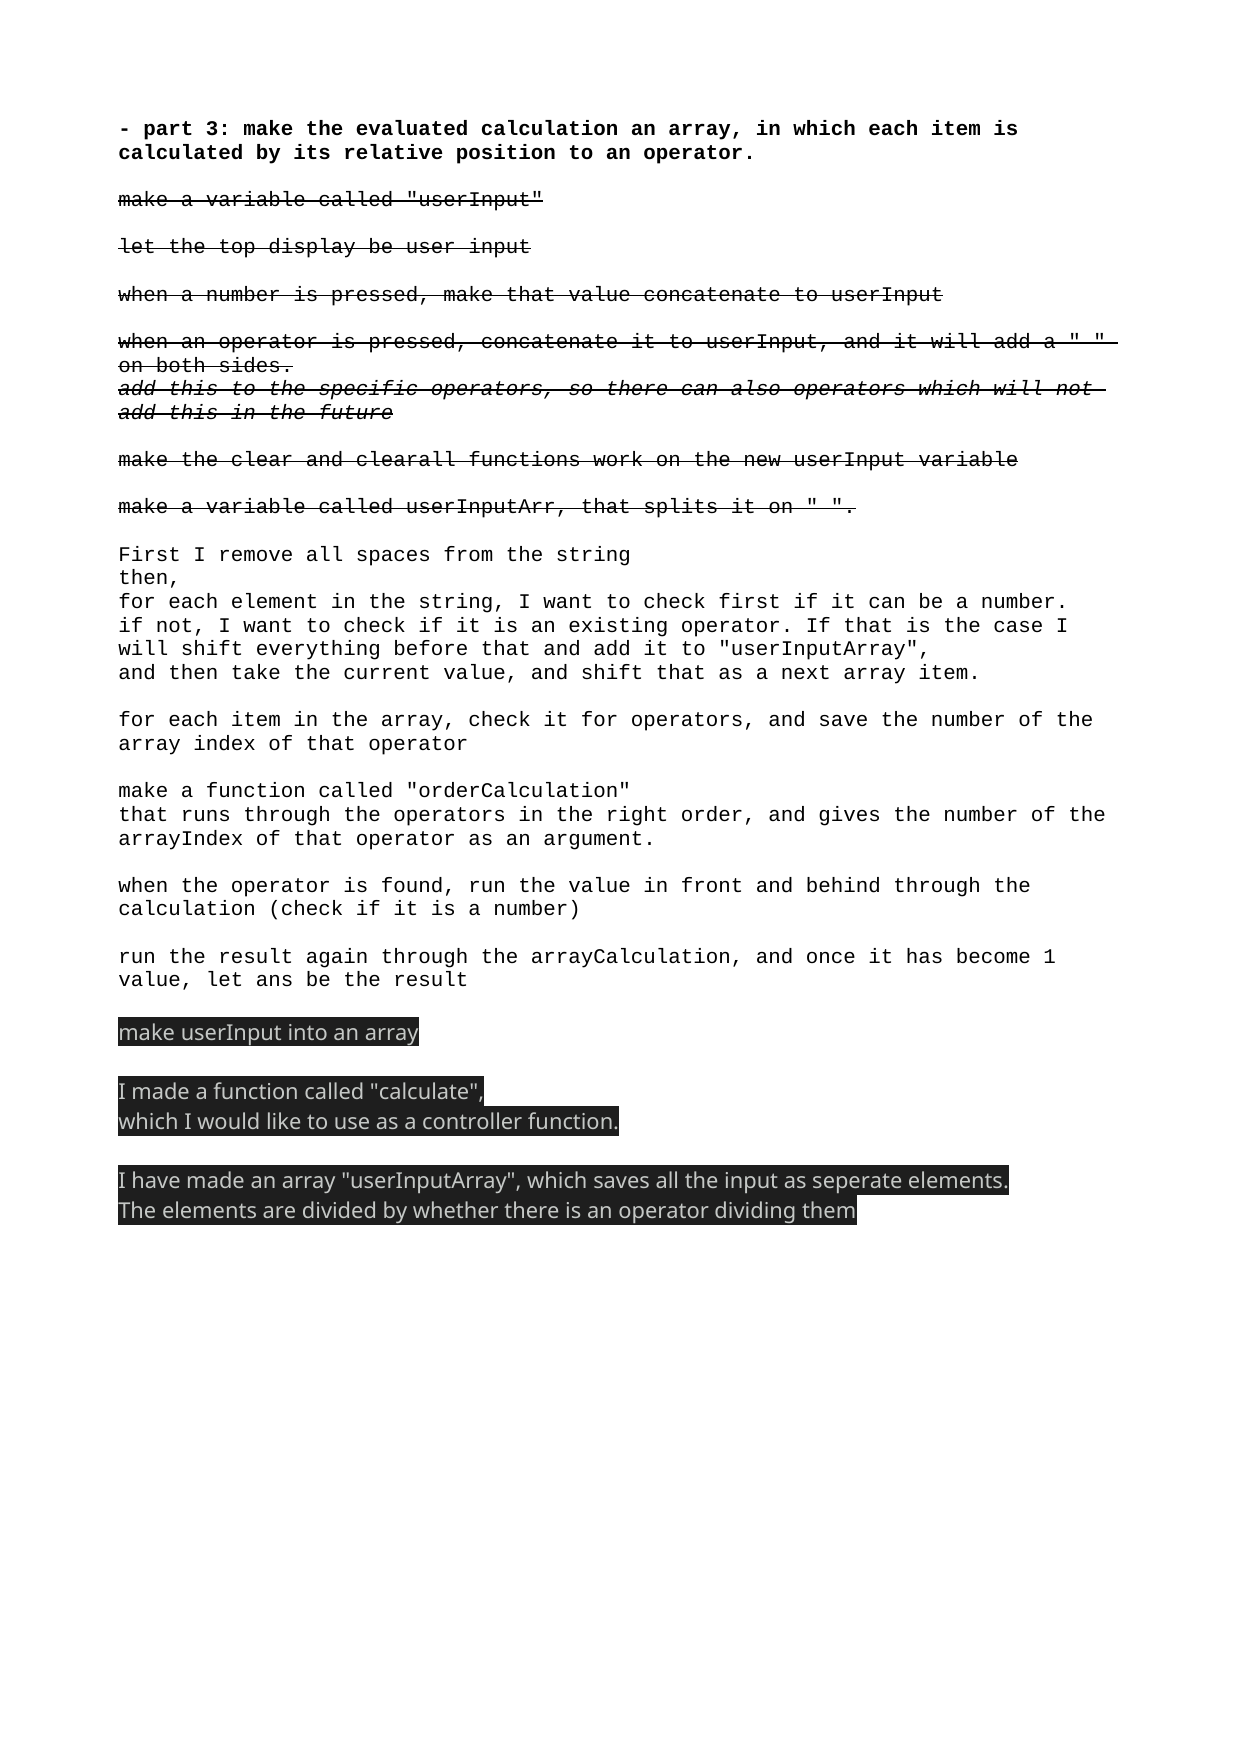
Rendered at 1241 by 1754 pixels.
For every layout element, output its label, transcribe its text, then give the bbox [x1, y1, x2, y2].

text run the result again through the arrayCalculation, and once it has become 1 value, let ans be the result [118, 946, 1122, 993]
text when the operator is found, run the value in front and behind through the calculation (check if it is a number) [118, 875, 1122, 922]
text for each element in the string, I want to check first if it can be a number. [118, 591, 1122, 615]
text that runs through the operators in the right order, and gives the number of the arrayIndex of that operator as an argument. [118, 804, 1122, 851]
text when a number is pressed, make that value concatenate to userInput [118, 284, 1122, 307]
text and then take the current value, and shift that as a next array item. [118, 662, 1122, 686]
text make the clear and clearall functions work on the new userInput variable [118, 449, 1122, 473]
text make userInput into an array [118, 1017, 1122, 1046]
text I made a function called "calculate", [118, 1076, 1122, 1106]
text add this to the specific operators, so there can also operators which will not add this in the future [118, 378, 1122, 426]
text when an operator is pressed, concatenate it to userInput, and it will add a " " on both sides. [118, 331, 1122, 378]
text let the top display be user input [118, 236, 1122, 260]
text I have made an array "userInputArray", which saves all the input as seperate elements. [118, 1165, 1122, 1195]
text The elements are divided by whether there is an operator dividing them [118, 1195, 1122, 1225]
text - part 3: make the evaluated calculation an array, in which each item is calculated by its relative position to an operator. [118, 118, 1122, 165]
text which I would like to use as a controller function. [118, 1106, 1122, 1136]
text for each item in the array, check it for operators, and save the number of the array index of that operator [118, 709, 1122, 757]
text First I remove all spaces from the string [118, 544, 1122, 567]
text then, [118, 567, 1122, 591]
text make a function called "orderCalculation" [118, 780, 1122, 804]
text if not, I want to check if it is an existing operator. If that is the case I will shift everything before that and add it to "userInputArray", [118, 615, 1122, 662]
text make a variable called "userInput" [118, 189, 1122, 213]
text make a variable called userInputArr, that splits it on " ". [118, 496, 1122, 520]
